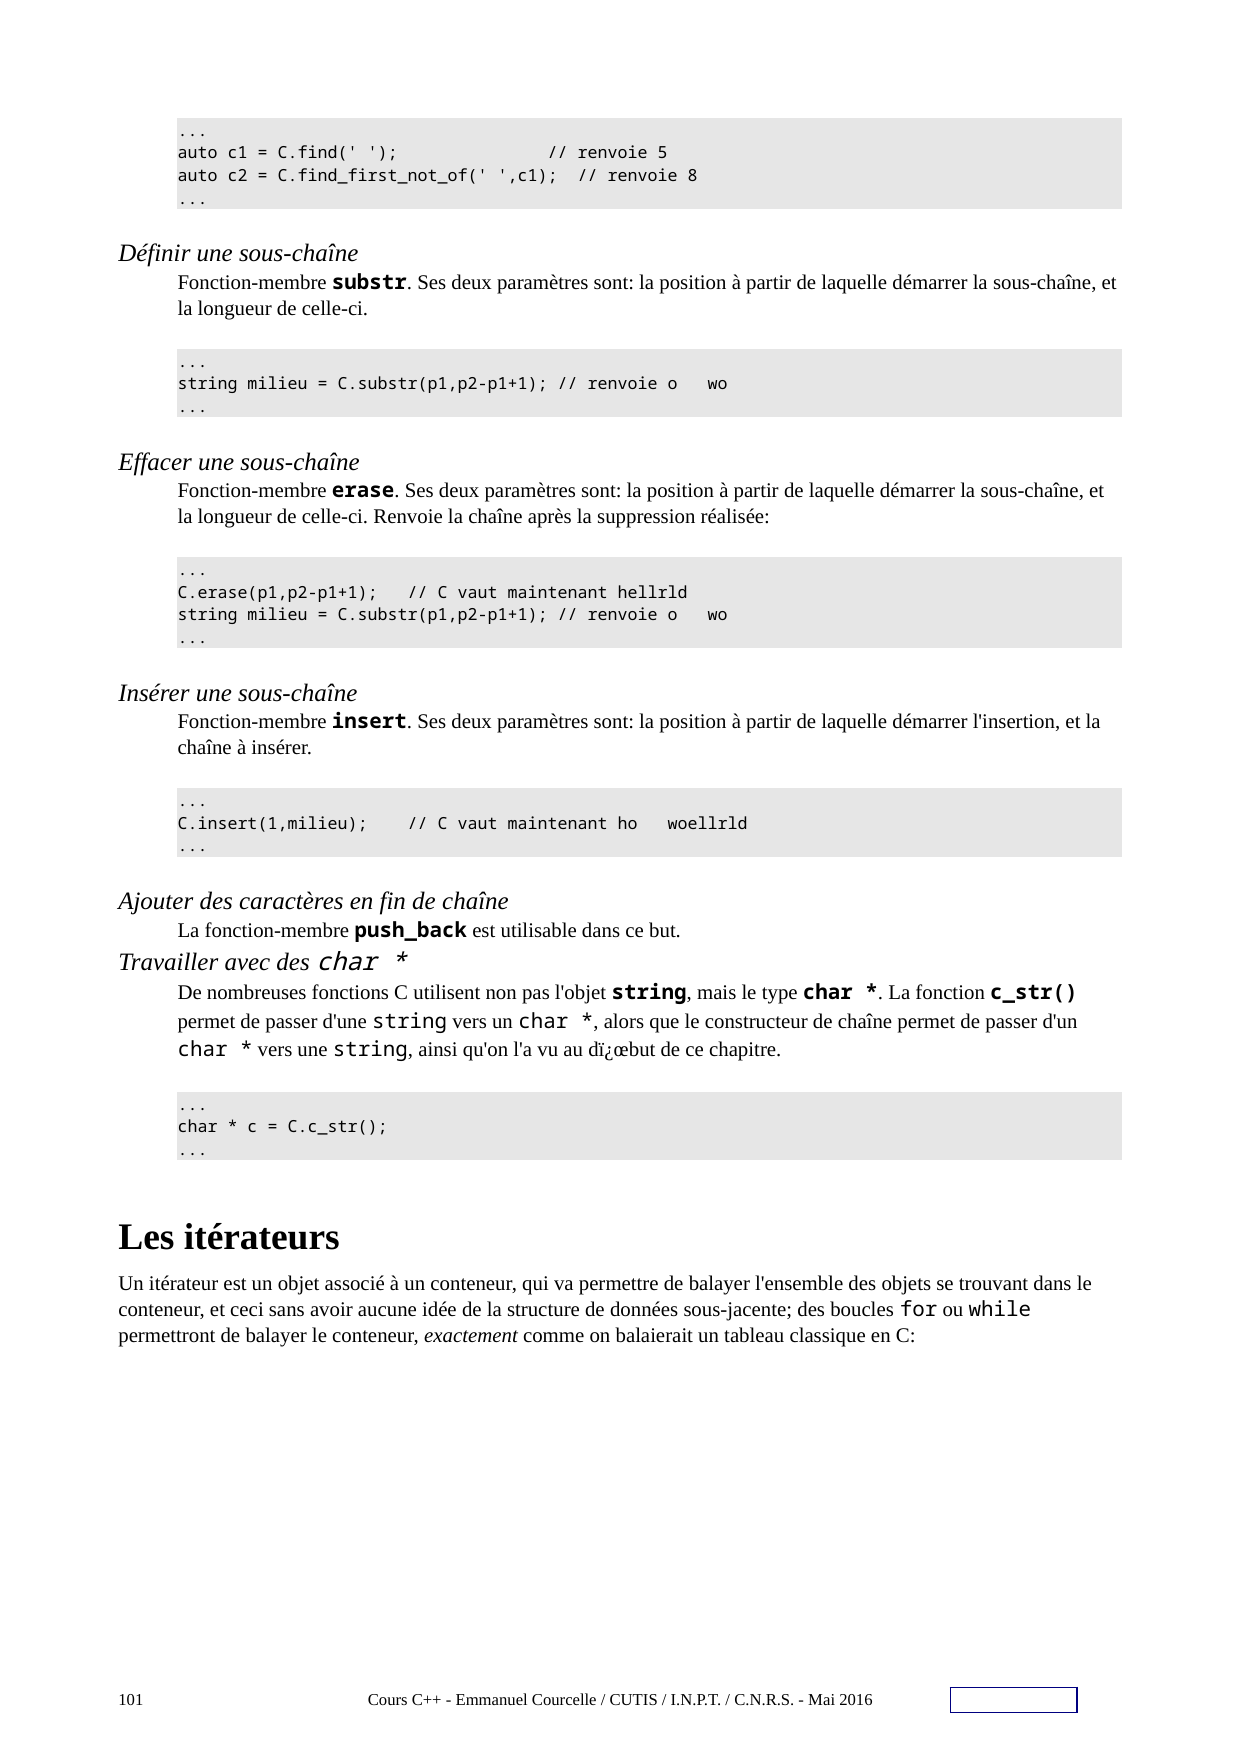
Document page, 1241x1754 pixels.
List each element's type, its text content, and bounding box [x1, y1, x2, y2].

list La fonction-membre push_back est utilisable dans ce but. [177, 915, 1122, 943]
text auto c2 = C.find_first_not_of(' ',c1); // renvoie 8 [177, 163, 1122, 186]
text Un itérateur est un objet associé à un conteneur, qui va permettre de balayer l'ensemble des objets se trouvant dans le conteneur, et ceci sans avoir aucune idée de la structure de données sous-jacente; des boucles for ou while permettront de balayer le conteneur, exactement comme on balaierait un tableau classique en C: [118, 1270, 1122, 1347]
subtitle Insérer une sous-chaîne [118, 678, 1122, 707]
subtitle Travailler avec des char * [118, 943, 1122, 977]
list Fonction-membre insert. Ses deux paramètres sont: la position à partir de laquelle démarrer l'insertion, et la chaîne à insérer. [177, 707, 1122, 759]
text C.erase(p1,p2-p1+1); // C vaut maintenant hellrld [177, 580, 1122, 603]
text ... [177, 557, 1122, 580]
list De nombreuses fonctions C utilisent non pas l'objet string, mais le type char *. La fonction c_str() permet de passer d'une string vers un char *, alors que le constructeur de chaîne permet de passer d'un char * vers une string, ainsi qu'on l'a vu au dï¿œbut de ce chapitre. [177, 977, 1122, 1063]
subtitle Définir une sous-chaîne [118, 238, 1122, 267]
subtitle Ajouter des caractères en fin de chaîne [118, 886, 1122, 915]
text ... [177, 1092, 1122, 1115]
text string milieu = C.substr(p1,p2-p1+1); // renvoie o wo [177, 372, 1122, 394]
text C.insert(1,milieu); // C vaut maintenant ho woellrld [177, 811, 1122, 834]
text ... [177, 118, 1122, 141]
text char * c = C.c_str(); [177, 1115, 1122, 1138]
list Fonction-membre erase. Ses deux paramètres sont: la position à partir de laquelle démarrer la sous-chaîne, et la longueur de celle-ci. Renvoie la chaîne après la suppression réalisée: [177, 476, 1122, 528]
text string milieu = C.substr(p1,p2-p1+1); // renvoie o wo [177, 603, 1122, 626]
text ... [177, 788, 1122, 811]
text ... [177, 1138, 1122, 1160]
list Fonction-membre substr. Ses deux paramètres sont: la position à partir de laquelle démarrer la sous-chaîne, et la longueur de celle-ci. [177, 267, 1122, 320]
subtitle Effacer une sous-chaîne [118, 447, 1122, 476]
text ... [177, 186, 1122, 209]
text ... [177, 394, 1122, 417]
text ... [177, 349, 1122, 372]
text auto c1 = C.find(' '); // renvoie 5 [177, 141, 1122, 163]
text ... [177, 626, 1122, 648]
subtitle Les itérateurs [118, 1215, 1122, 1258]
text ... [177, 834, 1122, 857]
